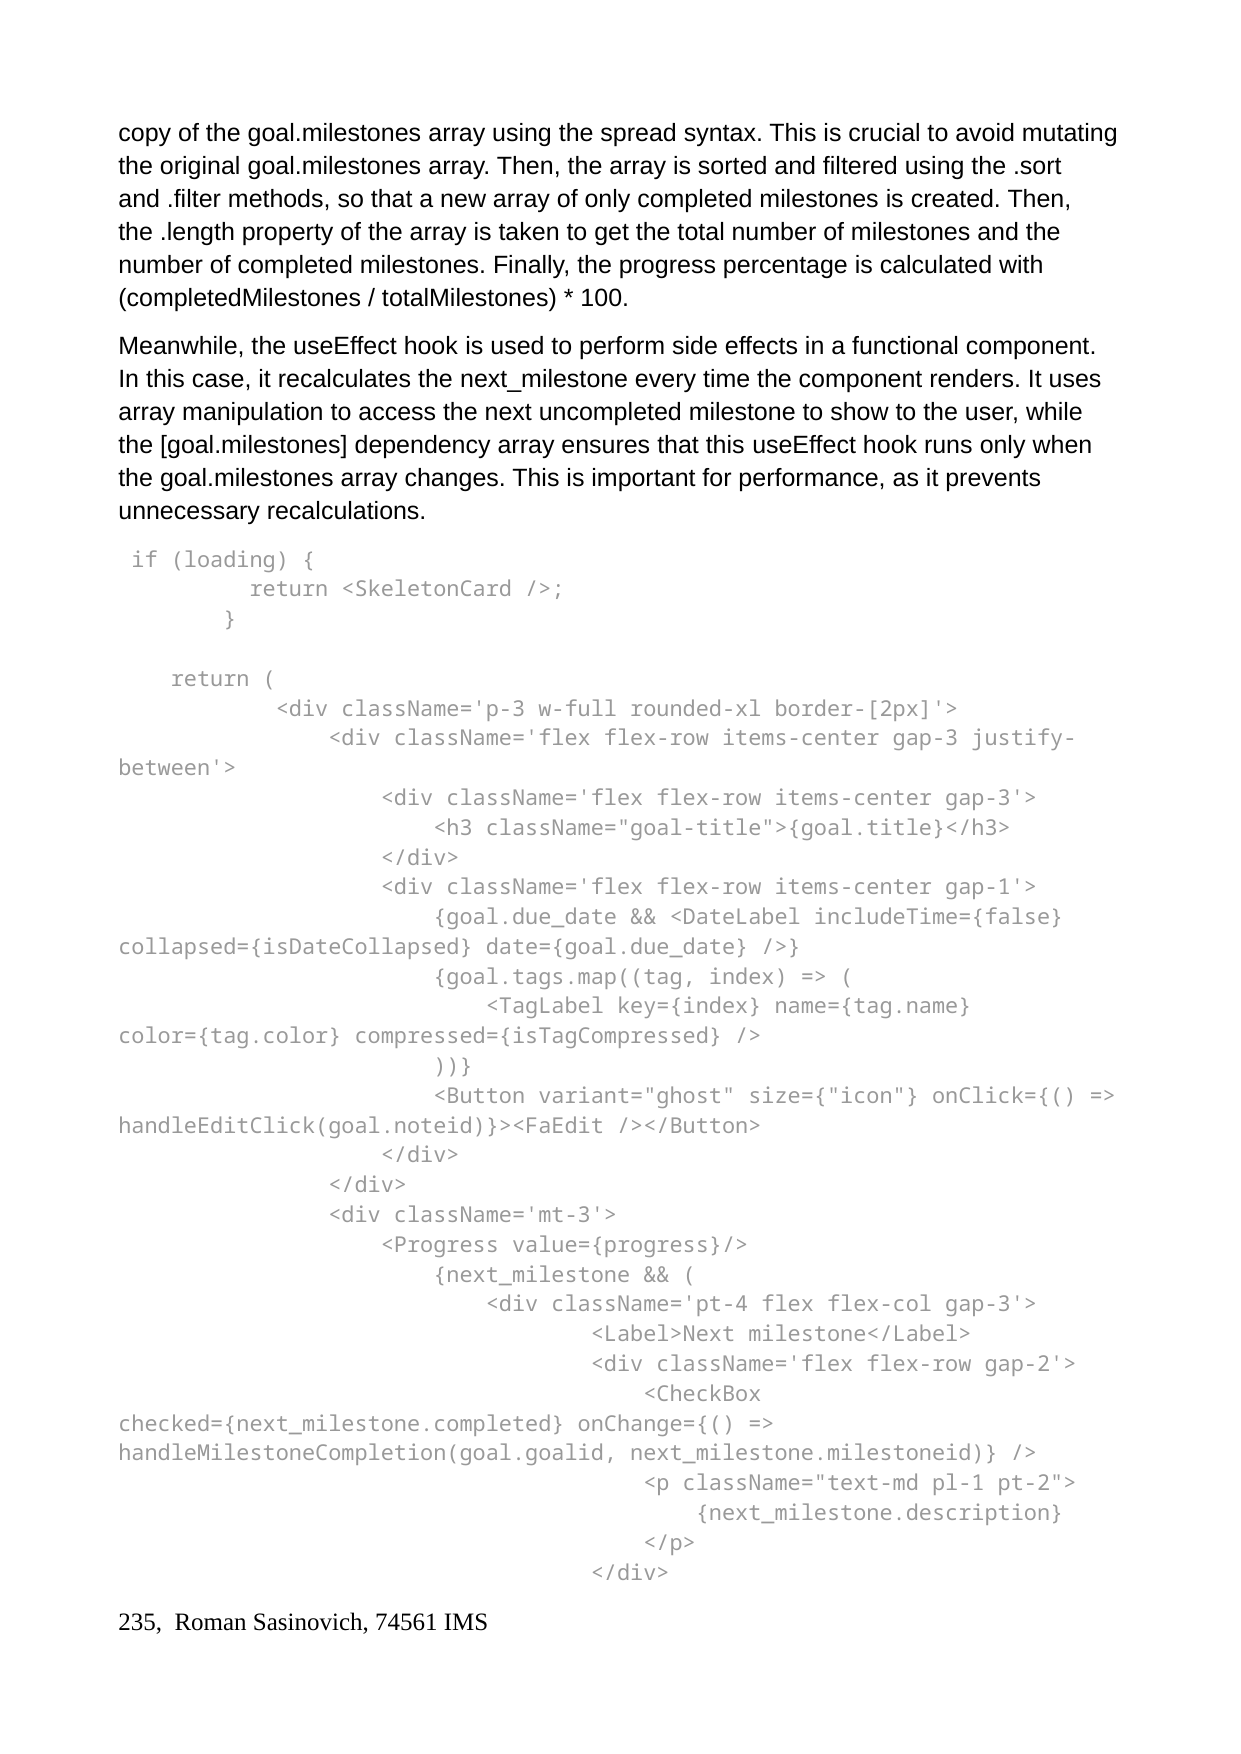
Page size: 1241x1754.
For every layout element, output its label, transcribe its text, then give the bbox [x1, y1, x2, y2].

text </p> [118, 1527, 1122, 1556]
text <Label>Next milestone</Label> [118, 1318, 1122, 1348]
text <div className='flex flex-row items-center gap-3 justify-between'> [118, 722, 1122, 782]
text <TagLabel key={index} name={tag.name} color={tag.color} compressed={isTagCompressed} /> [118, 990, 1122, 1050]
text </div> [118, 1139, 1122, 1169]
text return <SkeletonCard />; [118, 573, 1122, 603]
text return ( [118, 663, 1122, 692]
text <div className='flex flex-row gap-2'> [118, 1348, 1122, 1378]
text } [118, 603, 1122, 633]
text <Button variant="ghost" size={"icon"} onClick={() => handleEditClick(goal.noteid)}><FaEdit /></Button> [118, 1080, 1122, 1139]
text <div className='p-3 w-full rounded-xl border-[2px]'> [118, 692, 1122, 722]
text <p className="text-md pl-1 pt-2"> [118, 1467, 1122, 1497]
text </div> [118, 1556, 1122, 1586]
text </div> [118, 841, 1122, 871]
text ))} [118, 1050, 1122, 1080]
text <div className='flex flex-row items-center gap-1'> [118, 871, 1122, 901]
text <div className='mt-3'> [118, 1199, 1122, 1229]
text {goal.tags.map((tag, index) => ( [118, 961, 1122, 990]
text <div className='flex flex-row items-center gap-3'> [118, 782, 1122, 812]
text <Progress value={progress}/> [118, 1229, 1122, 1258]
text copy of the goal.milestones array using the spread syntax. This is crucial to avoid mutating the original goal.milestones array. Then, the array is sorted and filtered using the .sort and .filter methods, so that a new array of only completed milestones is created. Then, the .length property of the array is taken to get the total number of milestones and the number of completed milestones. Finally, the progress percentage is calculated with (completedMilestones / totalMilestones) * 100. [118, 118, 1122, 312]
text <CheckBox checked={next_milestone.completed} onChange={() => handleMilestoneCompletion(goal.goalid, next_milestone.milestoneid)} /> [118, 1378, 1122, 1467]
text {next_milestone && ( [118, 1258, 1122, 1288]
text {next_milestone.description} [118, 1497, 1122, 1527]
text <div className='pt-4 flex flex-col gap-3'> [118, 1288, 1122, 1318]
text if (loading) { [118, 543, 1122, 573]
text Meanwhile, the useEffect hook is used to perform side effects in a functional component. In this case, it recalculates the next_milestone every time the component renders. It uses array manipulation to access the next uncompleted milestone to show to the user, while the [goal.milestones] dependency array ensures that this useEffect hook runs only when the goal.milestones array changes. This is important for performance, as it prevents unnecessary recalculations. [118, 331, 1122, 525]
text </div> [118, 1169, 1122, 1199]
text <h3 className="goal-title">{goal.title}</h3> [118, 812, 1122, 841]
text {goal.due_date && <DateLabel includeTime={false} collapsed={isDateCollapsed} date={goal.due_date} />} [118, 901, 1122, 961]
